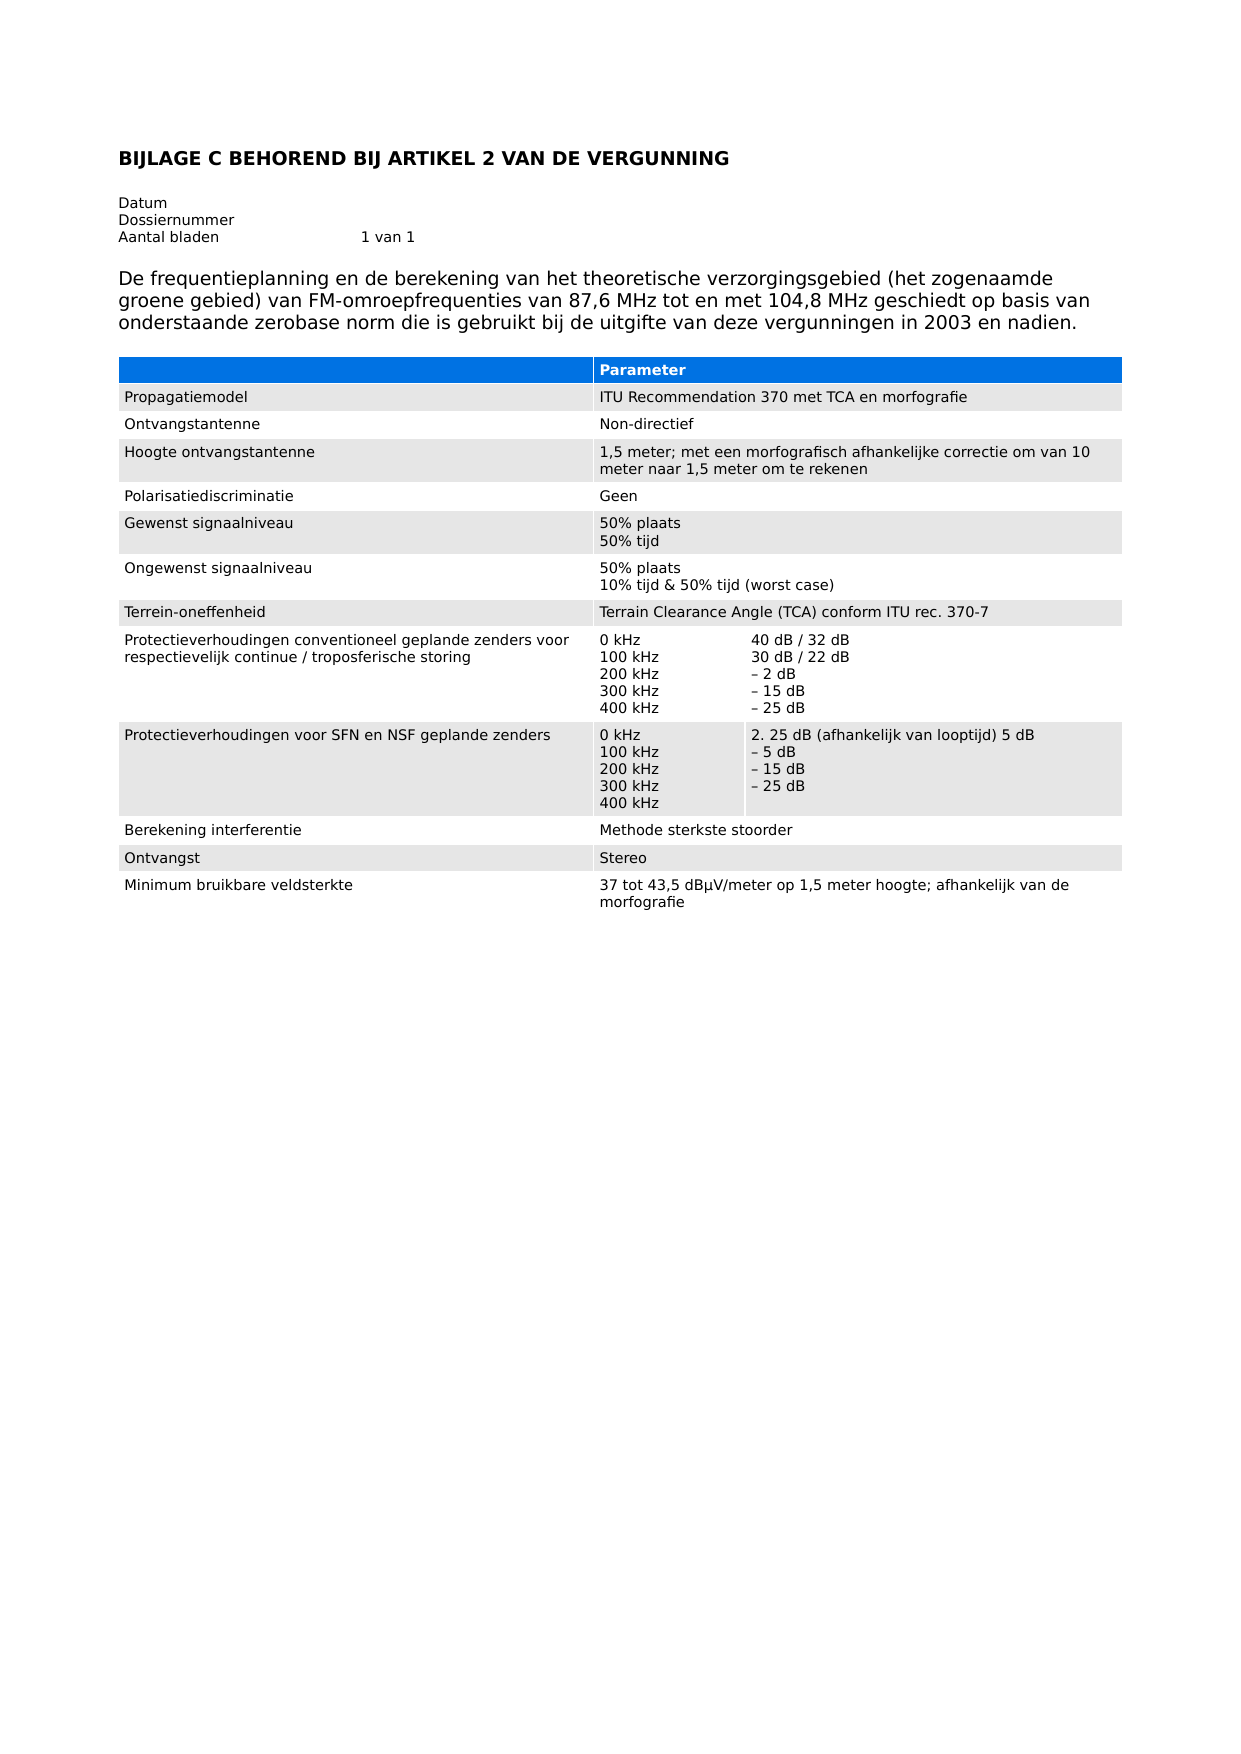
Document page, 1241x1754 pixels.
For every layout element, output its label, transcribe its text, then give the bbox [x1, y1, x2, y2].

table_cell 0 kHz 100 kHz 200 kHz 300 kHz 400 kHz [594, 722, 744, 816]
table_cell 1,5 meter; met een morfografisch afhankelijke correctie om van 10 meter naar 1,5 meter om te rekenen [594, 439, 1122, 482]
table_cell Dossiernummer [118, 212, 355, 229]
table_cell Berekening interferentie [119, 818, 593, 844]
table_cell Non-directief [594, 412, 1122, 438]
table_cell Ontvangstantenne [119, 412, 593, 438]
table_cell Protectieverhoudingen conventioneel geplande zenders voor respectievelijk continue / troposferische storing [119, 627, 593, 721]
subtitle BIJLAGE C BEHOREND BIJ ARTIKEL 2 VAN DE VERGUNNING [118, 148, 1122, 170]
table_cell Aantal bladen [118, 229, 355, 246]
table_cell Gewenst signaalniveau [119, 511, 593, 554]
table_cell 37 tot 43,5 dBµV/meter op 1,5 meter hoogte; afhankelijk van de morfografie [594, 872, 1122, 916]
table_header [119, 357, 593, 383]
table_cell 0 kHz 100 kHz 200 kHz 300 kHz 400 kHz [594, 627, 744, 721]
table_cell 40 dB / 32 dB 30 dB / 22 dB – 2 dB – 15 dB – 25 dB [746, 627, 1122, 721]
table_cell Methode sterkste stoorder [594, 818, 1122, 844]
table_cell 1 van 1 [355, 229, 1122, 246]
table_cell Ontvangst [119, 845, 593, 871]
table_cell 2. 25 dB (afhankelijk van looptijd) 5 dB – 5 dB – 15 dB – 25 dB [746, 722, 1122, 816]
table_cell Minimum bruikbare veldsterkte [119, 872, 593, 916]
table_header Parameter [594, 357, 1122, 383]
table_cell 50% plaats 10% tijd & 50% tijd (worst case) [594, 555, 1122, 598]
text De frequentieplanning en de berekening van het theoretische verzorgingsgebied (het zogenaamde groene gebied) van FM-omroepfrequenties van 87,6 MHz tot en met 104,8 MHz geschiedt op basis van onderstaande zerobase norm die is gebruikt bij de uitgifte van deze vergunningen in 2003 en nadien. [118, 268, 1122, 334]
table_cell Polarisatiediscriminatie [119, 483, 593, 510]
table_cell Geen [594, 483, 1122, 510]
table_cell Ongewenst signaalniveau [119, 555, 593, 598]
table_cell Hoogte ontvangstantenne [119, 439, 593, 482]
table_header [355, 195, 1122, 212]
table_header Datum [118, 195, 355, 212]
table_cell Stereo [594, 845, 1122, 871]
table_cell Terrein-oneffenheid [119, 600, 593, 626]
table_cell Terrain Clearance Angle (TCA) conform ITU rec. 370-7 [594, 600, 1122, 626]
table_cell 50% plaats 50% tijd [594, 511, 1122, 554]
table_cell [355, 212, 1122, 229]
table_cell Protectieverhoudingen voor SFN en NSF geplande zenders [119, 722, 593, 816]
table_cell ITU Recommendation 370 met TCA en morfografie [594, 384, 1122, 411]
table_cell Propagatiemodel [119, 384, 593, 411]
